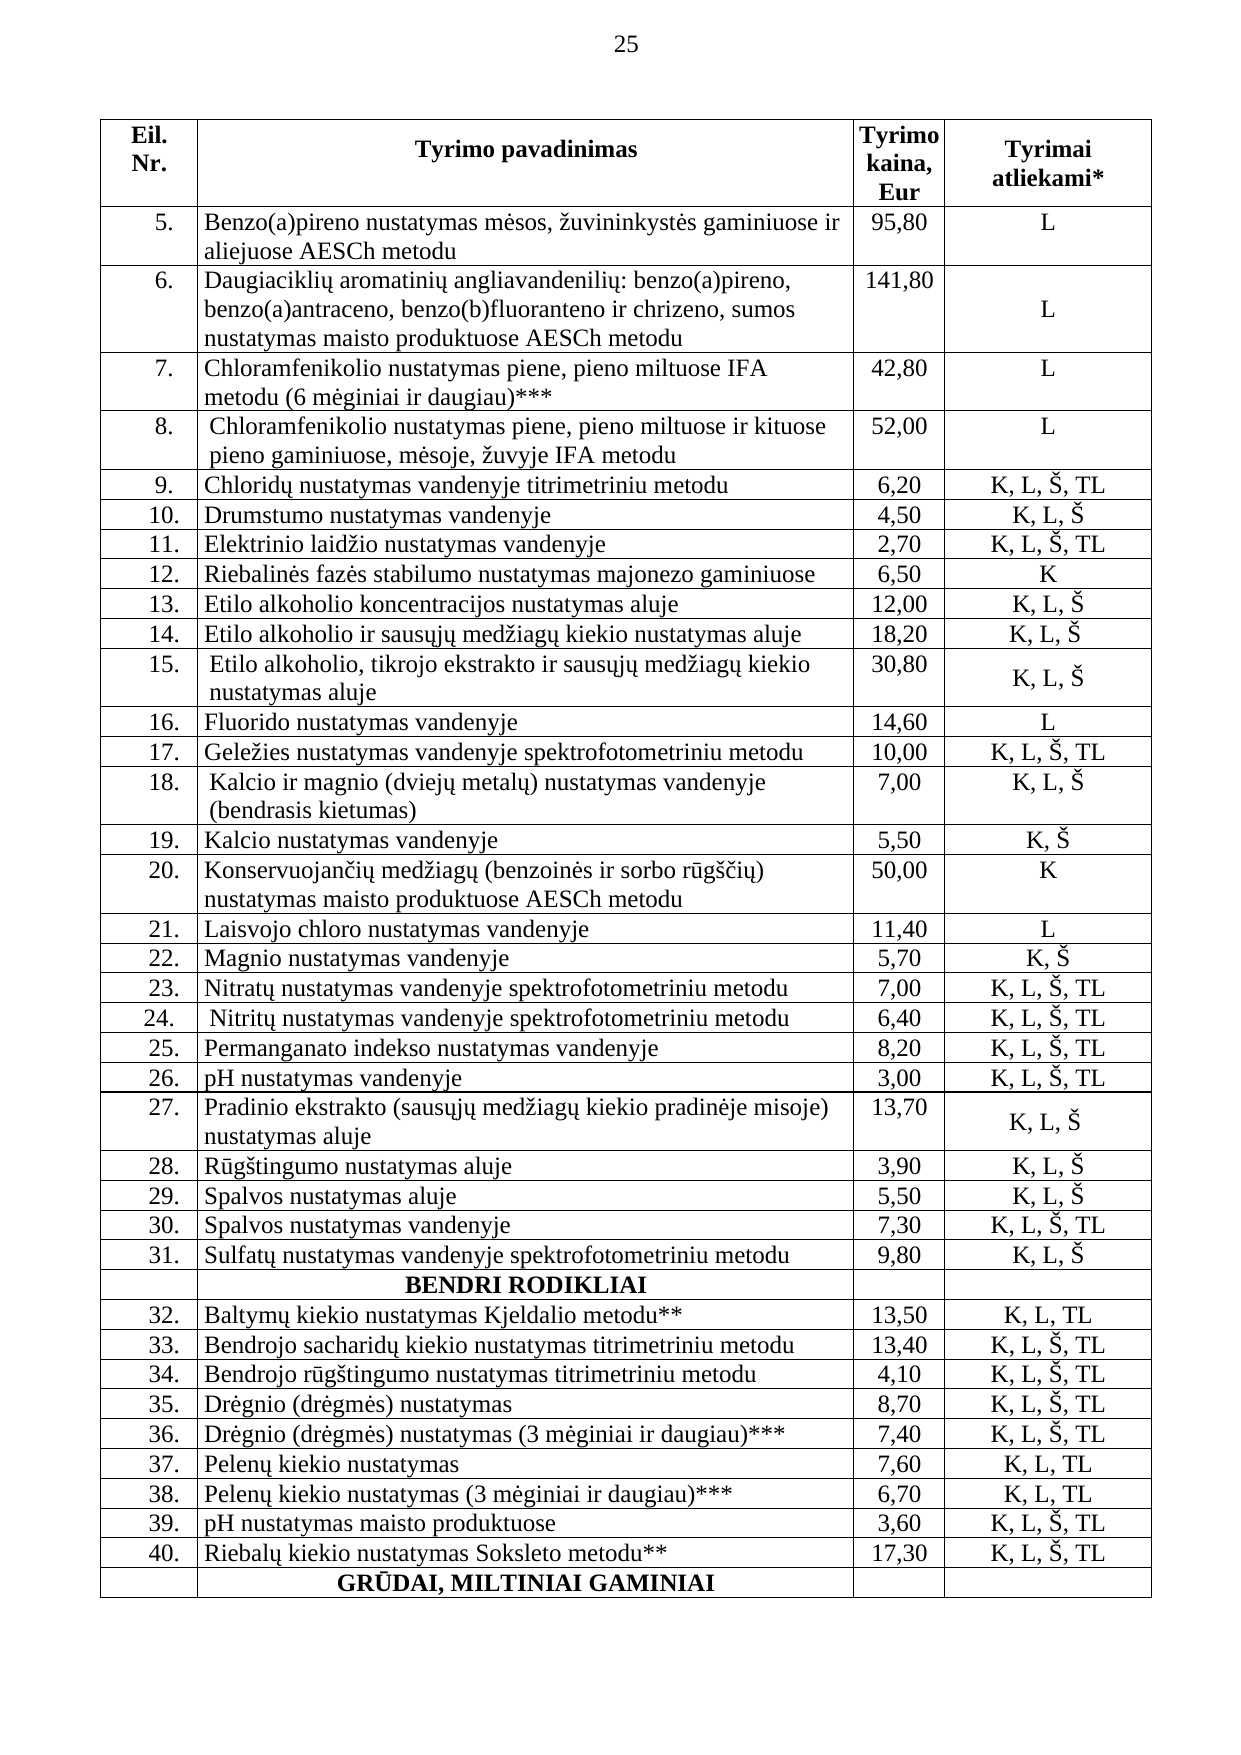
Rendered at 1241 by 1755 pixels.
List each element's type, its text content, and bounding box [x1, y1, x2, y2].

table_cell [854, 1568, 944, 1597]
table_cell 9. [101, 470, 197, 499]
table_cell L [945, 266, 1151, 352]
table_cell Fluorido nustatymas vandenyje [198, 707, 853, 736]
table_cell 17. [101, 737, 197, 766]
table_cell Pelenų kiekio nustatymas [198, 1449, 853, 1478]
table_cell 2,70 [854, 530, 944, 558]
table_cell 19. [101, 825, 197, 854]
table_cell 50,00 [854, 855, 944, 913]
table_cell Etilo alkoholio koncentracijos nustatymas aluje [198, 589, 853, 618]
table_cell K, L, Š, TL [945, 470, 1151, 499]
table_cell 28. [101, 1151, 197, 1180]
table_cell Pelenų kiekio nustatymas (3 mėginiai ir daugiau)*** [198, 1479, 853, 1507]
table_cell 4,10 [854, 1360, 944, 1388]
table_cell 14. [101, 619, 197, 648]
table_cell 95,80 [854, 207, 944, 264]
table_cell 13. [101, 589, 197, 618]
table_cell 3,90 [854, 1151, 944, 1180]
table_cell Etilo alkoholio ir sausųjų medžiagų kiekio nustatymas aluje [198, 619, 853, 648]
table_cell 15. [101, 649, 197, 706]
table_cell Etilo alkoholio, tikrojo ekstrakto ir sausųjų medžiagų kiekio nustatymas aluje [198, 649, 853, 706]
table_cell K, L, Š, TL [945, 1003, 1151, 1032]
table_cell 27. [101, 1093, 197, 1150]
table_cell 18,20 [854, 619, 944, 648]
table_cell K, L, Š, TL [945, 737, 1151, 766]
table_cell Chloramfenikolio nustatymas piene, pieno miltuose ir kituose pieno gaminiuose, mėsoje, žuvyje IFA metodu [198, 411, 853, 469]
table_cell Bendrojo rūgštingumo nustatymas titrimetriniu metodu [198, 1360, 853, 1388]
table_cell L [945, 353, 1151, 410]
table_cell 3,60 [854, 1509, 944, 1537]
table_cell K, L, Š [945, 1240, 1151, 1269]
table_cell 8. [101, 411, 197, 469]
table_header Eil. Nr. [101, 120, 197, 206]
table_cell 21. [101, 914, 197, 942]
table_cell 141,80 [854, 266, 944, 352]
table_cell 24. [101, 1003, 197, 1032]
table_cell Pradinio ekstrakto (sausųjų medžiagų kiekio pradinėje misoje) nustatymas aluje [198, 1093, 853, 1150]
table_cell 35. [101, 1389, 197, 1418]
table_cell L [945, 411, 1151, 469]
table_cell 7,30 [854, 1211, 944, 1239]
table_cell 37. [101, 1449, 197, 1478]
table_cell 7. [101, 353, 197, 410]
table_cell 12,00 [854, 589, 944, 618]
table_cell 7,60 [854, 1449, 944, 1478]
table_header Tyrimo pavadinimas [198, 120, 853, 206]
table_cell 6,40 [854, 1003, 944, 1032]
table_cell Nitritų nustatymas vandenyje spektrofotometriniu metodu [198, 1003, 853, 1032]
table_cell 32. [101, 1300, 197, 1329]
table_cell [101, 1270, 197, 1299]
table_cell 5,50 [854, 825, 944, 854]
table_cell pH nustatymas vandenyje [198, 1063, 853, 1091]
table_cell 5. [101, 207, 197, 264]
table_cell 13,50 [854, 1300, 944, 1329]
table_cell K [945, 855, 1151, 913]
table_cell 38. [101, 1479, 197, 1507]
table_cell 5,50 [854, 1181, 944, 1209]
table_header Tyrimo kaina, Eur [854, 120, 944, 206]
table_cell 40. [101, 1538, 197, 1567]
table_cell 7,40 [854, 1419, 944, 1448]
table_header Tyrimai atliekami* [945, 120, 1151, 206]
table_cell [854, 1270, 944, 1299]
table_cell 13,40 [854, 1330, 944, 1358]
table_cell Kalcio ir magnio (dviejų metalų) nustatymas vandenyje (bendrasis kietumas) [198, 767, 853, 824]
table_cell K [945, 559, 1151, 588]
table_cell K, L, Š [945, 500, 1151, 528]
table_cell [101, 1568, 197, 1597]
table_cell L [945, 914, 1151, 942]
table_cell 14,60 [854, 707, 944, 736]
table_cell 26. [101, 1063, 197, 1091]
table_cell Kalcio nustatymas vandenyje [198, 825, 853, 854]
table_cell 11. [101, 530, 197, 558]
table_cell Konservuojančių medžiagų (benzoinės ir sorbo rūgščių) nustatymas maisto produktuose AESCh metodu [198, 855, 853, 913]
table_cell Geležies nustatymas vandenyje spektrofotometriniu metodu [198, 737, 853, 766]
table_cell K, L, Š [945, 619, 1151, 648]
table_cell [945, 1270, 1151, 1299]
table_cell 12. [101, 559, 197, 588]
table_cell 13,70 [854, 1093, 944, 1150]
table_cell K, L, TL [945, 1449, 1151, 1478]
table_cell Bendrojo sacharidų kiekio nustatymas titrimetriniu metodu [198, 1330, 853, 1358]
table_cell Elektrinio laidžio nustatymas vandenyje [198, 530, 853, 558]
table_cell L [945, 707, 1151, 736]
table_cell Drumstumo nustatymas vandenyje [198, 500, 853, 528]
table_cell Daugiaciklių aromatinių angliavandenilių: benzo(a)pireno, benzo(a)antraceno, benzo(b)fluoranteno ir chrizeno, sumos nustatymas maisto produktuose AESCh metodu [198, 266, 853, 352]
table_cell 33. [101, 1330, 197, 1358]
table_cell 42,80 [854, 353, 944, 410]
table_cell 30. [101, 1211, 197, 1239]
table_cell 8,70 [854, 1389, 944, 1418]
table_cell L [945, 207, 1151, 264]
table_cell 10. [101, 500, 197, 528]
table_cell K, L, Š [945, 589, 1151, 618]
table_cell 18. [101, 767, 197, 824]
table_cell 17,30 [854, 1538, 944, 1567]
table_cell Baltymų kiekio nustatymas Kjeldalio metodu** [198, 1300, 853, 1329]
table_cell 20. [101, 855, 197, 913]
table_cell 10,00 [854, 737, 944, 766]
table_cell 7,00 [854, 973, 944, 1002]
table_cell K, L, Š, TL [945, 530, 1151, 558]
table_cell Sulfatų nustatymas vandenyje spektrofotometriniu metodu [198, 1240, 853, 1269]
table_cell K, L, Š, TL [945, 1211, 1151, 1239]
table_cell K, L, Š [945, 1151, 1151, 1180]
table_cell K, L, Š, TL [945, 1360, 1151, 1388]
table_cell 29. [101, 1181, 197, 1209]
table_cell pH nustatymas maisto produktuose [198, 1509, 853, 1537]
table_cell K, L, Š, TL [945, 1033, 1151, 1062]
table_cell 6,70 [854, 1479, 944, 1507]
table_cell K, L, Š, TL [945, 973, 1151, 1002]
table_cell K, L, Š, TL [945, 1419, 1151, 1448]
table_cell K, L, TL [945, 1300, 1151, 1329]
table_cell 9,80 [854, 1240, 944, 1269]
table_cell 3,00 [854, 1063, 944, 1091]
table_cell 34. [101, 1360, 197, 1388]
table_cell 5,70 [854, 944, 944, 972]
table_cell K, Š [945, 944, 1151, 972]
table_cell 6,50 [854, 559, 944, 588]
table_cell 11,40 [854, 914, 944, 942]
table_cell Grūdai, Miltiniai gaminiai [198, 1568, 853, 1597]
table_cell K, L, Š [945, 767, 1151, 824]
table_cell K, L, Š [945, 1181, 1151, 1209]
table_cell Drėgnio (drėgmės) nustatymas [198, 1389, 853, 1418]
table_cell [945, 1568, 1151, 1597]
table_cell Chloridų nustatymas vandenyje titrimetriniu metodu [198, 470, 853, 499]
table_cell Permanganato indekso nustatymas vandenyje [198, 1033, 853, 1062]
table_cell K, L, Š, TL [945, 1509, 1151, 1537]
table_cell 8,20 [854, 1033, 944, 1062]
table_cell Nitratų nustatymas vandenyje spektrofotometriniu metodu [198, 973, 853, 1002]
table_cell Riebalų kiekio nustatymas Soksleto metodu** [198, 1538, 853, 1567]
table_cell 4,50 [854, 500, 944, 528]
table_cell Chloramfenikolio nustatymas piene, pieno miltuose IFA metodu (6 mėginiai ir daugiau)*** [198, 353, 853, 410]
table_cell Spalvos nustatymas aluje [198, 1181, 853, 1209]
table_cell Rūgštingumo nustatymas aluje [198, 1151, 853, 1180]
table_cell Spalvos nustatymas vandenyje [198, 1211, 853, 1239]
table_cell K, L, Š, TL [945, 1538, 1151, 1567]
table_cell 6. [101, 266, 197, 352]
table_cell 16. [101, 707, 197, 736]
table_cell Magnio nustatymas vandenyje [198, 944, 853, 972]
table_cell Drėgnio (drėgmės) nustatymas (3 mėginiai ir daugiau)*** [198, 1419, 853, 1448]
table_cell 7,00 [854, 767, 944, 824]
table_cell BENDRI RODIKLIAI [198, 1270, 853, 1299]
table_cell 22. [101, 944, 197, 972]
table_cell 39. [101, 1509, 197, 1537]
table_cell K, L, Š, TL [945, 1389, 1151, 1418]
table_cell K, L, Š, TL [945, 1063, 1151, 1091]
table_cell K, Š [945, 825, 1151, 854]
table_cell K, L, TL [945, 1479, 1151, 1507]
table_cell 25. [101, 1033, 197, 1062]
table_cell 30,80 [854, 649, 944, 706]
table_cell K, L, Š, TL [945, 1330, 1151, 1358]
table_cell K, L, Š [945, 649, 1151, 706]
table_cell Riebalinės fazės stabilumo nustatymas majonezo gaminiuose [198, 559, 853, 588]
table_cell 23. [101, 973, 197, 1002]
table_cell 31. [101, 1240, 197, 1269]
table_cell Benzo(a)pireno nustatymas mėsos, žuvininkystės gaminiuose ir aliejuose AESCh metodu [198, 207, 853, 264]
table_cell Laisvojo chloro nustatymas vandenyje [198, 914, 853, 942]
table_cell K, L, Š [945, 1093, 1151, 1150]
table_cell 6,20 [854, 470, 944, 499]
table_cell 36. [101, 1419, 197, 1448]
table_cell 52,00 [854, 411, 944, 469]
